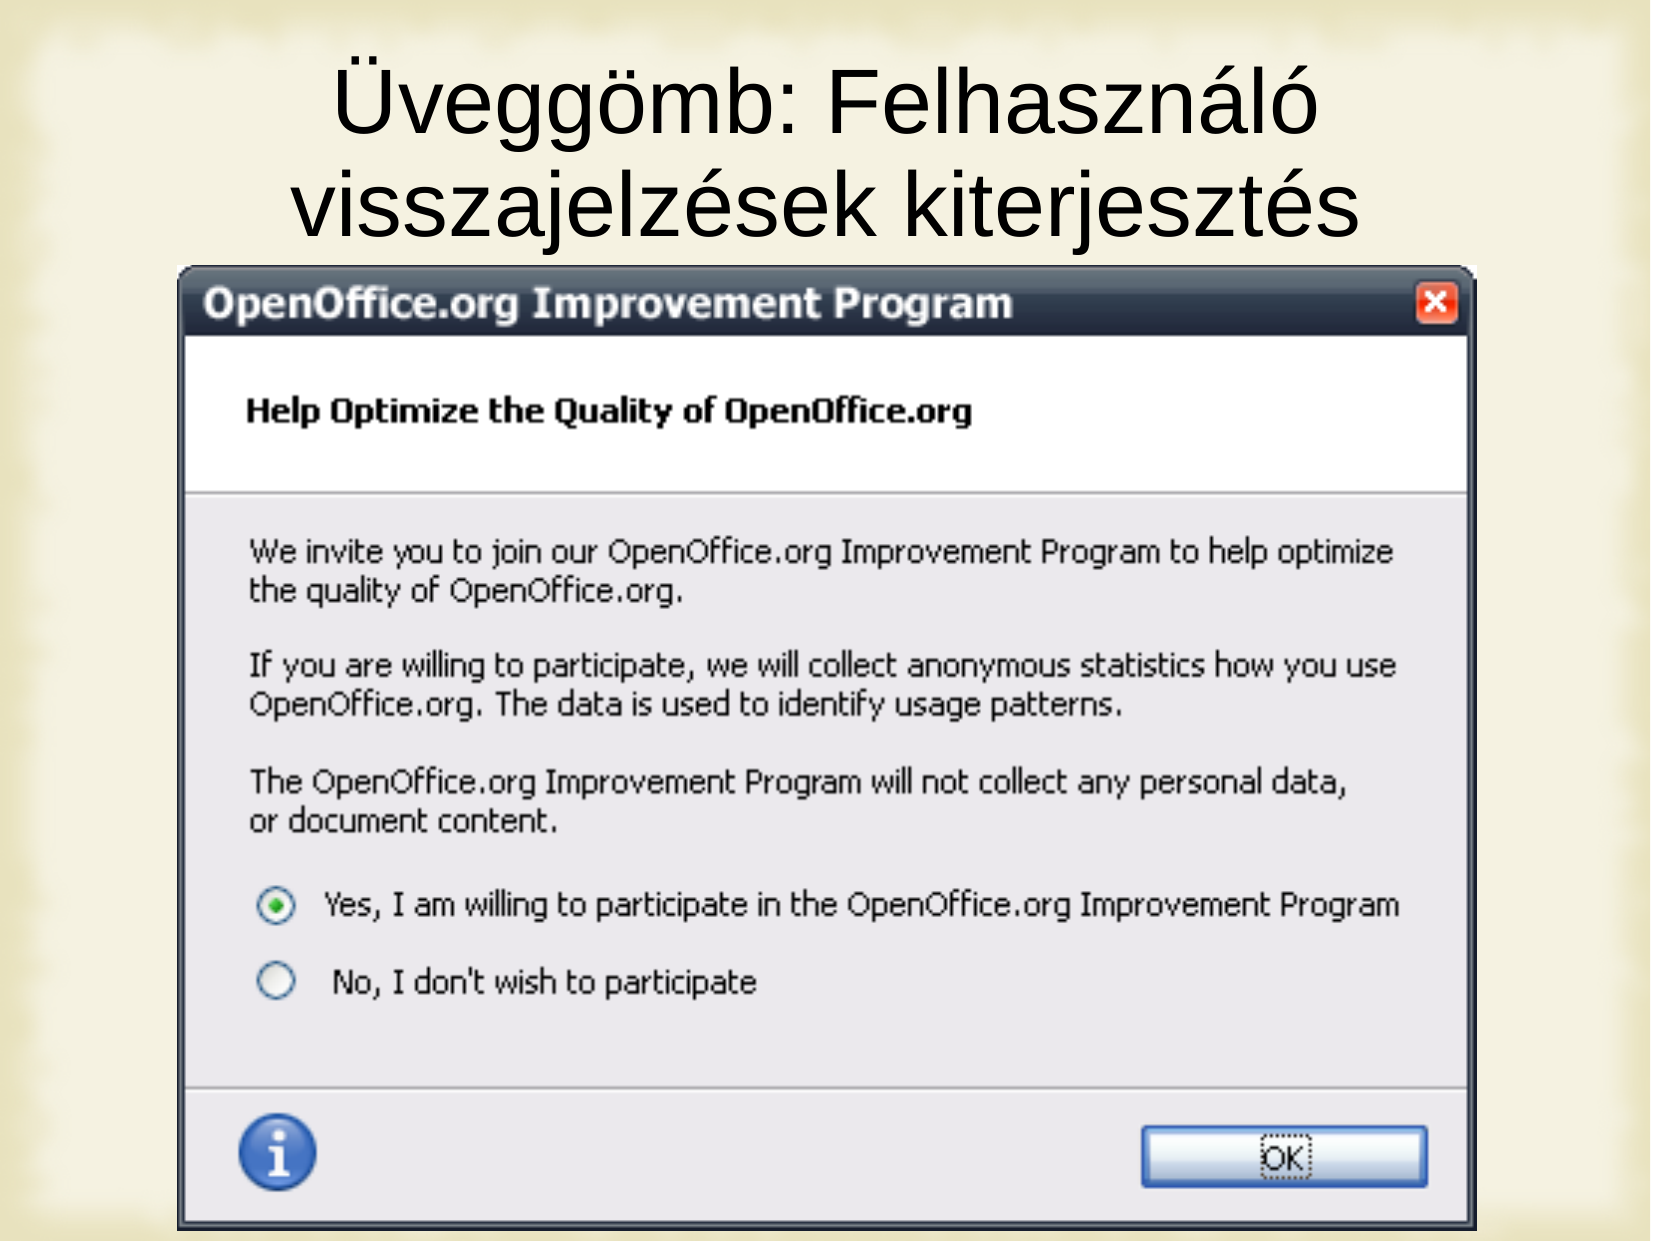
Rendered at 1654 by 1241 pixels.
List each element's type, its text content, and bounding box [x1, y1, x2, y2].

picture [0, 0, 1651, 1241]
title Üveggömb: Felhasználó visszajelzések kiterjesztés [82, 42, 1571, 264]
